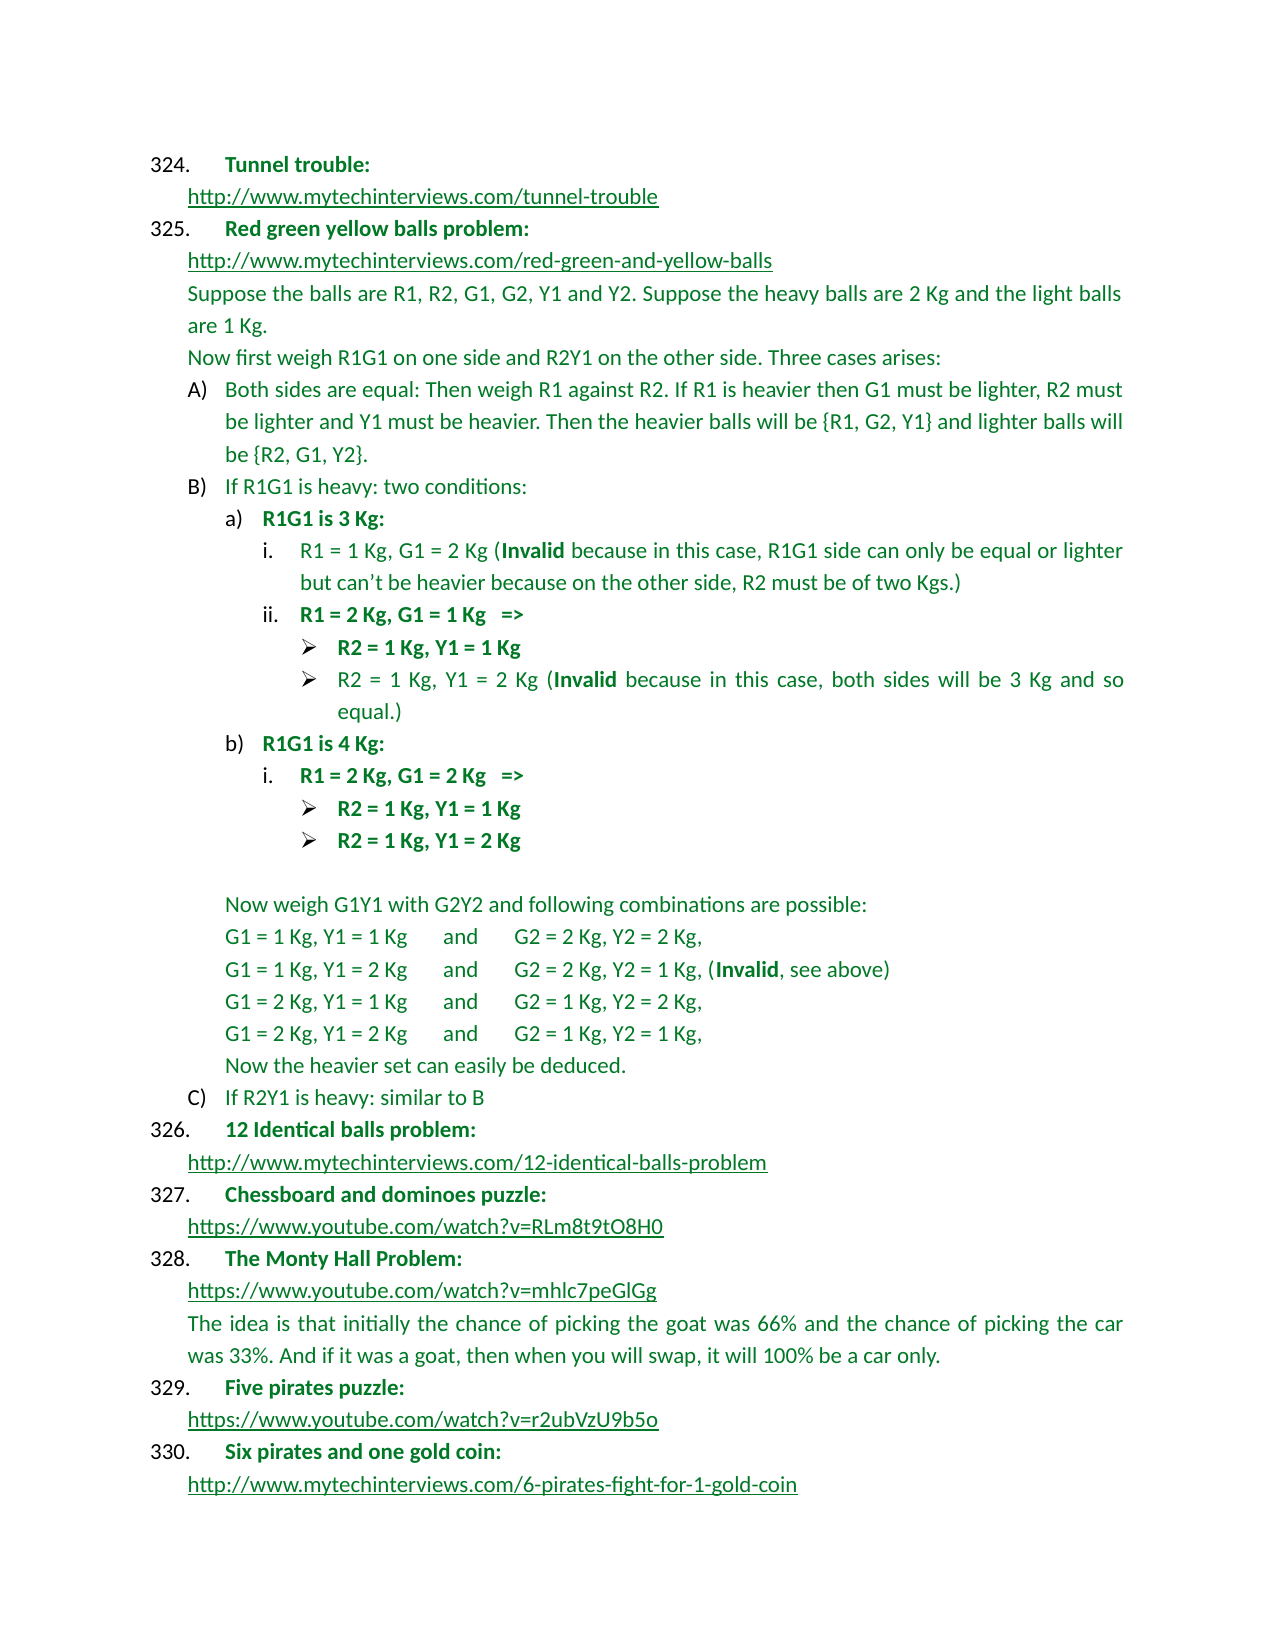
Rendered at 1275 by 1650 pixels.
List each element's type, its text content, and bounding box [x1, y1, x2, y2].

list G1 = 1 Kg, Y1 = 1 Kg and G2 = 2 Kg, Y2 = 2 Kg, [187, 922, 1125, 951]
list https://www.youtube.com/watch?v=r2ubVzU9b5o [150, 1405, 1125, 1433]
list R1G1 is 3 Kg: [225, 504, 1125, 532]
list Red green yellow balls problem: [150, 214, 1125, 242]
list The Monty Hall Problem: [150, 1244, 1125, 1272]
list R2 = 1 Kg, Y1 = 2 Kg (Invalid because in this case, both sides will be 3 Kg and so equal.) [300, 665, 1125, 725]
list http://www.mytechinterviews.com/tunnel-trouble [150, 182, 1125, 210]
list G1 = 2 Kg, Y1 = 2 Kg and G2 = 1 Kg, Y2 = 1 Kg, [187, 1019, 1125, 1047]
list Now weigh G1Y1 with G2Y2 and following combinations are possible: [187, 890, 1125, 918]
list R2 = 1 Kg, Y1 = 2 Kg [300, 826, 1125, 854]
list Both sides are equal: Then weigh R1 against R2. If R1 is heavier then G1 must be lighter, R2 must be lighter and Y1 must be heavier. Then the heavier balls will be {R1, G2, Y1} and lighter balls will be {R2, G1, Y2}. [187, 375, 1125, 468]
list The idea is that initially the chance of picking the goat was 66% and the chance of picking the car was 33%. And if it was a goat, then when you will swap, it will 100% be a car only. [150, 1309, 1125, 1369]
list Tunnel trouble: [150, 150, 1125, 178]
list R1 = 2 Kg, G1 = 2 Kg => [262, 762, 1125, 789]
list Suppose the balls are R1, R2, G1, G2, Y1 and Y2. Suppose the heavy balls are 2 Kg and the light balls are 1 Kg. [150, 279, 1125, 339]
list Six pirates and one gold coin: [150, 1437, 1125, 1466]
list http://www.mytechinterviews.com/12-identical-balls-problem [150, 1148, 1125, 1176]
list Now the heavier set can easily be deduced. [187, 1051, 1125, 1079]
list Five pirates puzzle: [150, 1373, 1125, 1401]
list R1G1 is 4 Kg: [225, 729, 1125, 757]
list G1 = 2 Kg, Y1 = 1 Kg and G2 = 1 Kg, Y2 = 2 Kg, [187, 987, 1125, 1015]
list http://www.mytechinterviews.com/6-pirates-fight-for-1-gold-coin [150, 1470, 1125, 1498]
list https://www.youtube.com/watch?v=mhlc7peGlGg [150, 1277, 1125, 1304]
list If R2Y1 is heavy: similar to B [187, 1083, 1125, 1111]
list G1 = 1 Kg, Y1 = 2 Kg and G2 = 2 Kg, Y2 = 1 Kg, (Invalid, see above) [187, 955, 1125, 983]
list 12 Identical balls problem: [150, 1116, 1125, 1144]
list Now first weigh R1G1 on one side and R2Y1 on the other side. Three cases arises: [150, 343, 1125, 371]
list R1 = 2 Kg, G1 = 1 Kg => [262, 601, 1125, 629]
list R2 = 1 Kg, Y1 = 1 Kg [300, 633, 1125, 661]
list https://www.youtube.com/watch?v=RLm8t9tO8H0 [150, 1212, 1125, 1240]
list http://www.mytechinterviews.com/red-green-and-yellow-balls [150, 247, 1125, 274]
list Chessboard and dominoes puzzle: [150, 1180, 1125, 1208]
list R2 = 1 Kg, Y1 = 1 Kg [300, 794, 1125, 822]
list If R1G1 is heavy: two conditions: [187, 472, 1125, 500]
list R1 = 1 Kg, G1 = 2 Kg (Invalid because in this case, R1G1 side can only be equal or lighter but can’t be heavier because on the other side, R2 must be of two Kgs.) [262, 536, 1125, 596]
